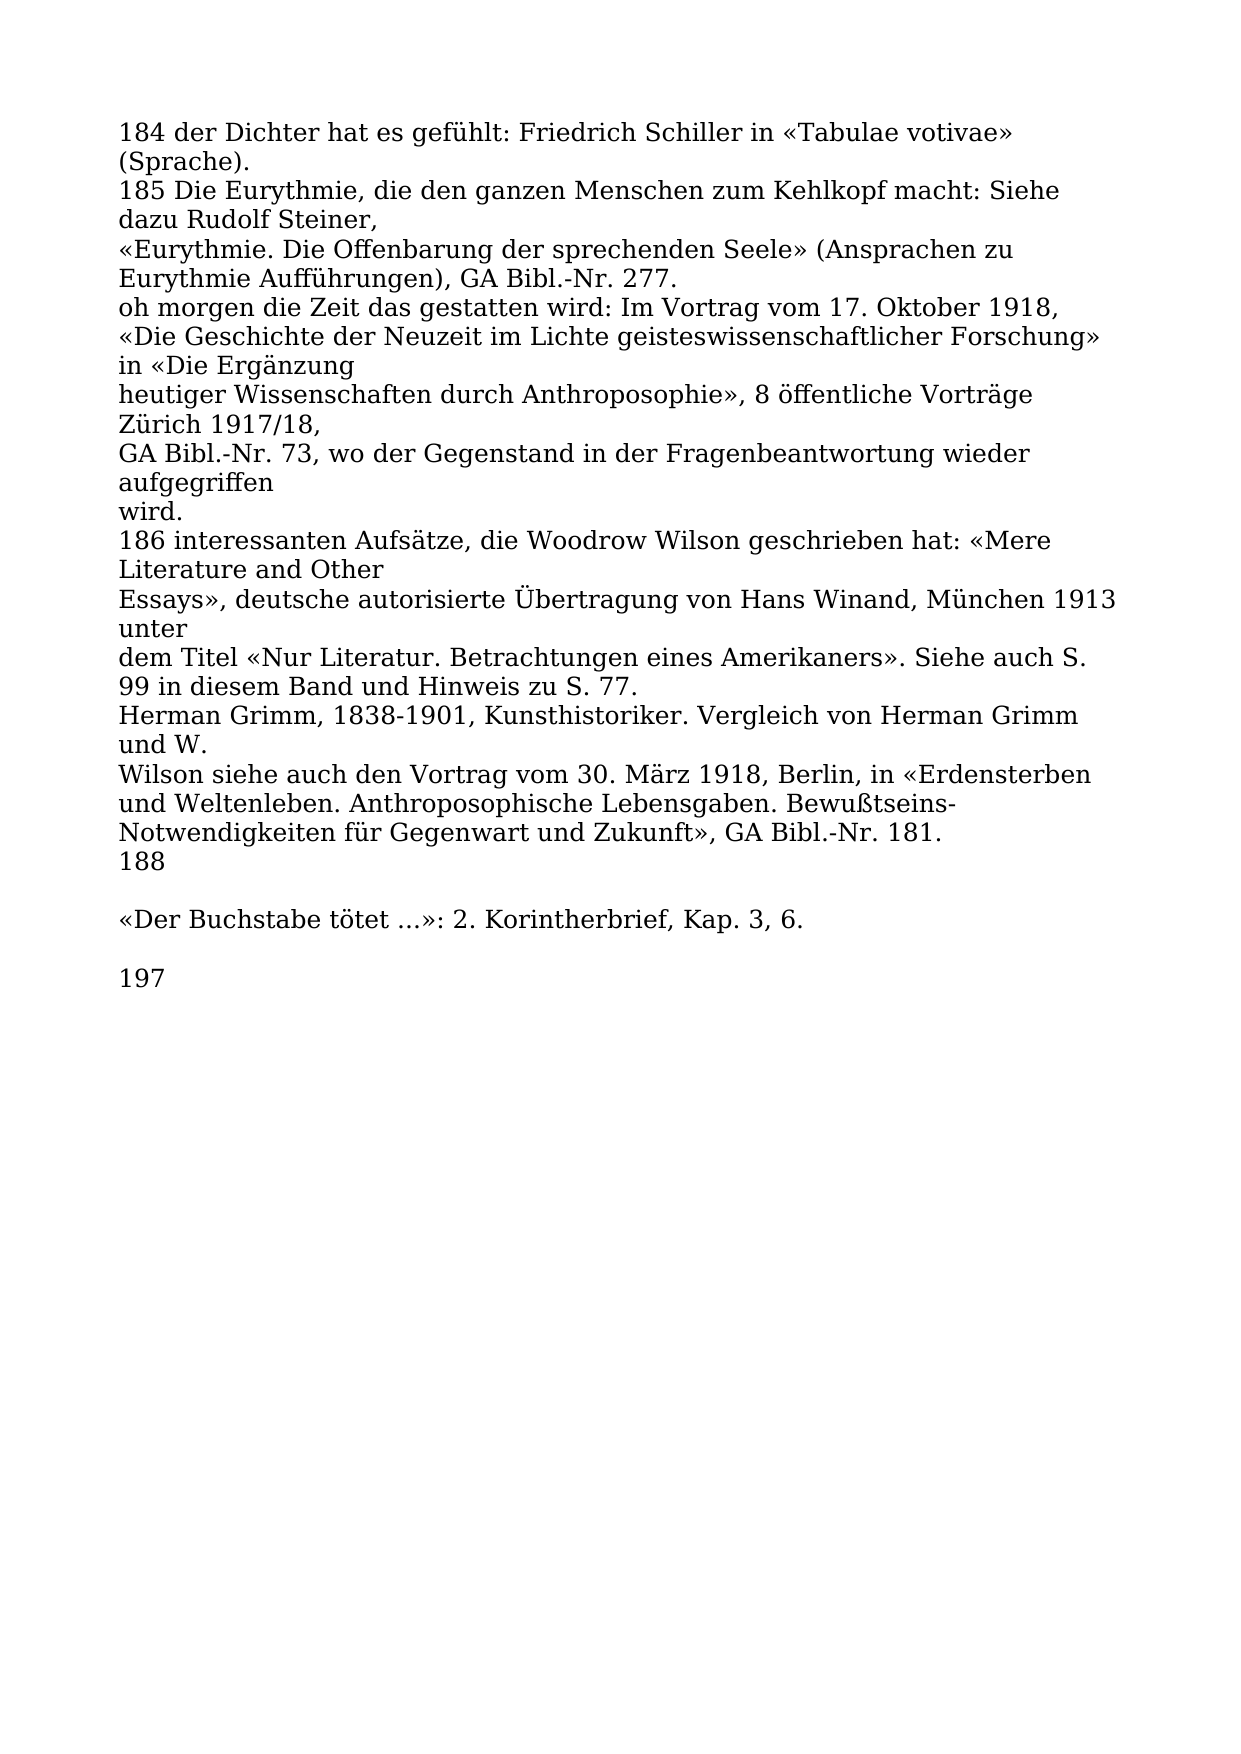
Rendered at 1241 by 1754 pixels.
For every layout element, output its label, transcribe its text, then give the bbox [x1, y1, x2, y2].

text Herman Grimm, 1838-1901, Kunsthistoriker. Vergleich von Herman Grimm und W. [118, 701, 1122, 760]
text 185 Die Eurythmie, die den ganzen Menschen zum Kehlkopf macht: Siehe dazu Rudolf Steiner, [118, 176, 1122, 235]
text «Eurythmie. Die Offenbarung der sprechenden Seele» (Ansprachen zu Eurythmie Aufführungen), GA Bibl.-Nr. 277. [118, 235, 1122, 293]
text Essays», deutsche autorisierte Übertragung von Hans Winand, München 1913 unter [118, 585, 1122, 643]
text «Der Buchstabe tötet ...»: 2. Korintherbrief, Kap. 3, 6. [118, 906, 1122, 935]
text Wilson siehe auch den Vortrag vom 30. März 1918, Berlin, in «Erdensterben und Weltenleben. Anthroposophische Lebensgaben. Bewußtseins-Notwendigkeiten für Gegenwart und Zukunft», GA Bibl.-Nr. 181. [118, 760, 1122, 847]
text 197 [118, 964, 1122, 993]
text wird. [118, 497, 1122, 526]
text heutiger Wissenschaften durch Anthroposophie», 8 öffentliche Vorträge Zürich 1917/18, [118, 381, 1122, 439]
text 188 [118, 847, 1122, 876]
text 186 interessanten Aufsätze, die Woodrow Wilson geschrieben hat: «Mere Literature and Other [118, 526, 1122, 585]
text GA Bibl.-Nr. 73, wo der Gegenstand in der Fragenbeantwortung wieder aufgegriffen [118, 439, 1122, 497]
text oh morgen die Zeit das gestatten wird: Im Vortrag vom 17. Oktober 1918, «Die Geschichte der Neuzeit im Lichte geisteswissenschaftlicher Forschung» in «Die Ergänzung [118, 293, 1122, 381]
text dem Titel «Nur Literatur. Betrachtungen eines Amerikaners». Siehe auch S. 99 in diesem Band und Hinweis zu S. 77. [118, 643, 1122, 701]
text 184 der Dichter hat es gefühlt: Friedrich Schiller in «Tabulae votivae» (Sprache). [118, 118, 1122, 176]
